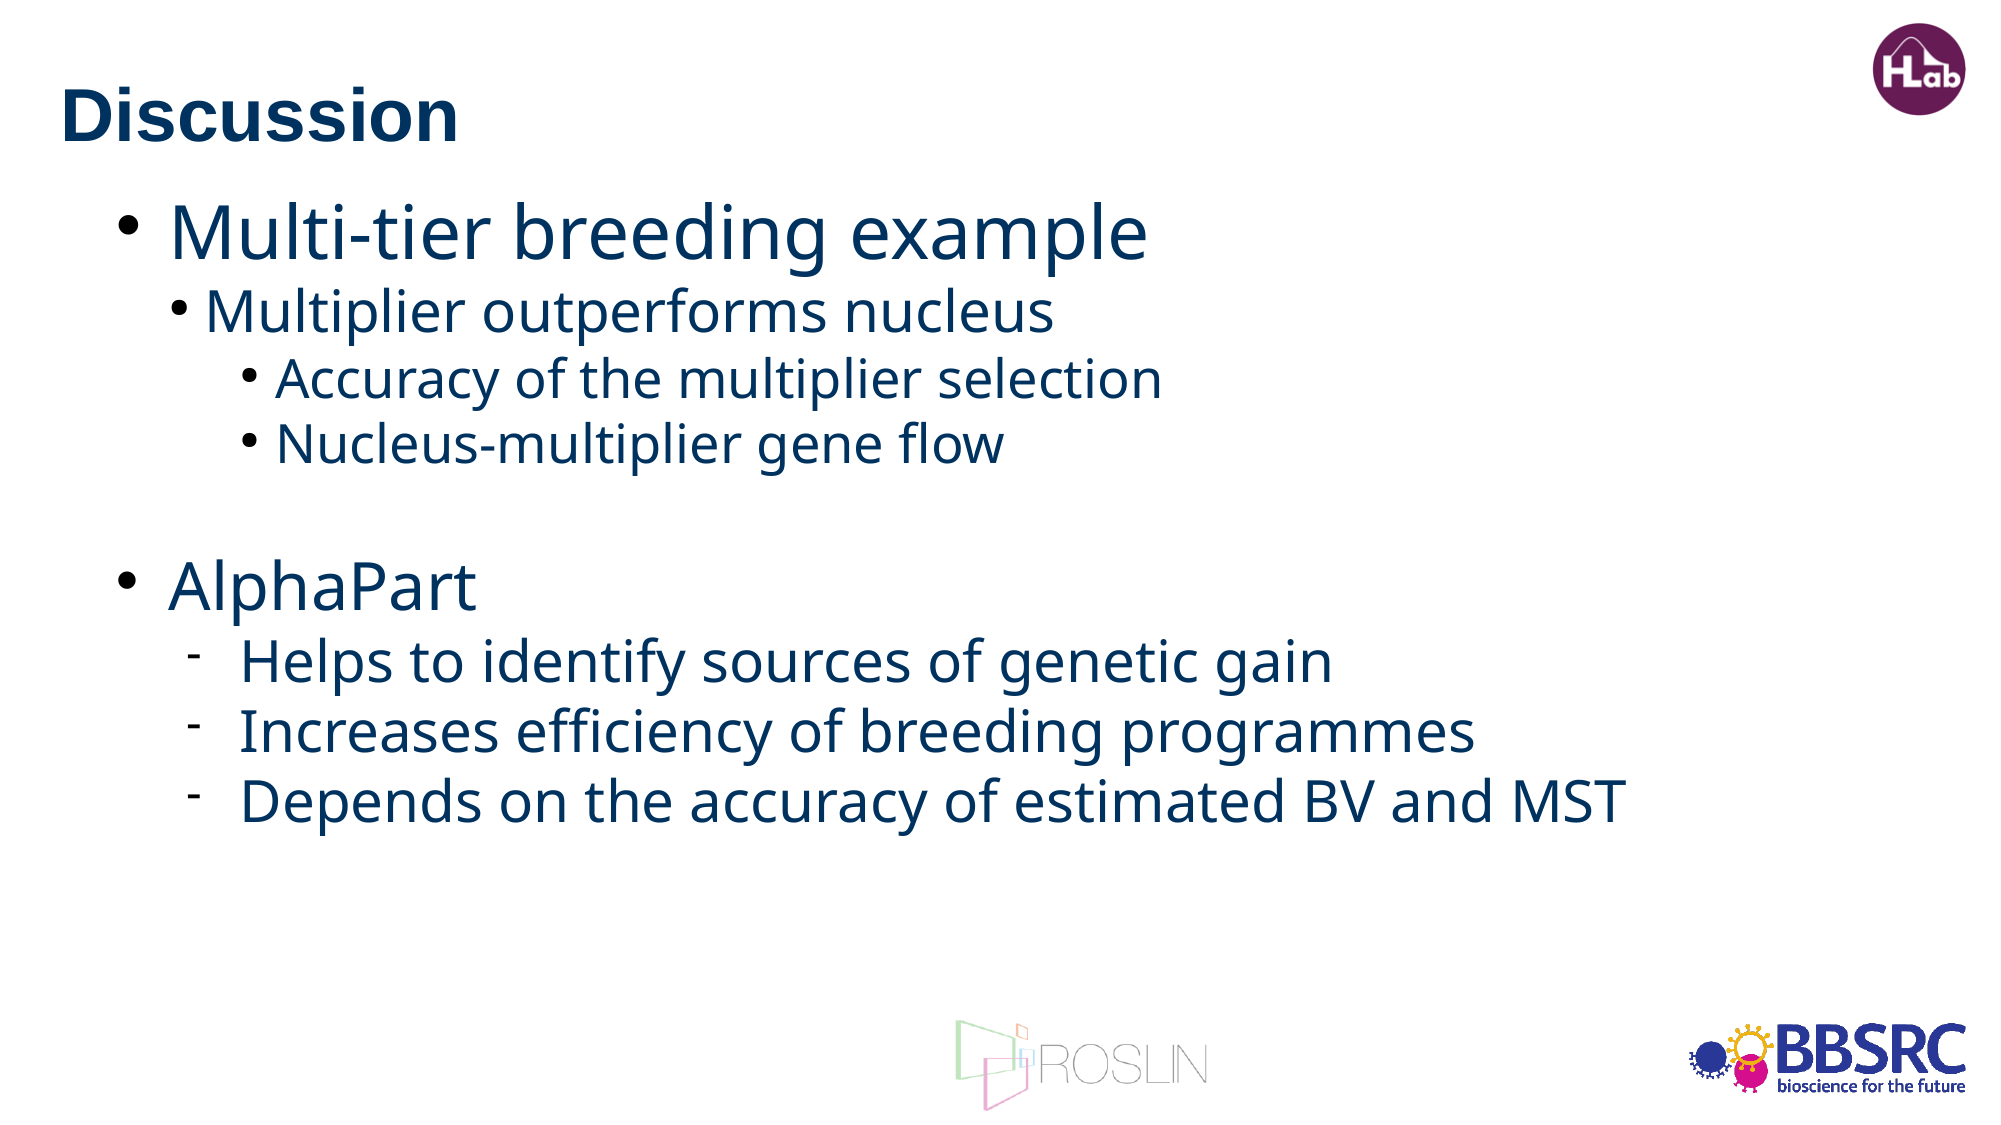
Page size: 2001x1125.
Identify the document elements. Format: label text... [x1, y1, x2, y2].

picture [1687, 1020, 1966, 1099]
text_box Discussion [45, 59, 1926, 166]
text_box Multi-tier breeding example Multiplier outperforms nucleus Accuracy of the multiplier selection Nucleus-multiplier gene flow AlphaPart Helps to identify sources of genetic gain Increases efficiency of breeding programmes Depends on the accuracy of estimated BV and MST [83, 176, 1966, 975]
picture [948, 985, 1220, 1125]
picture [1872, 21, 1966, 116]
